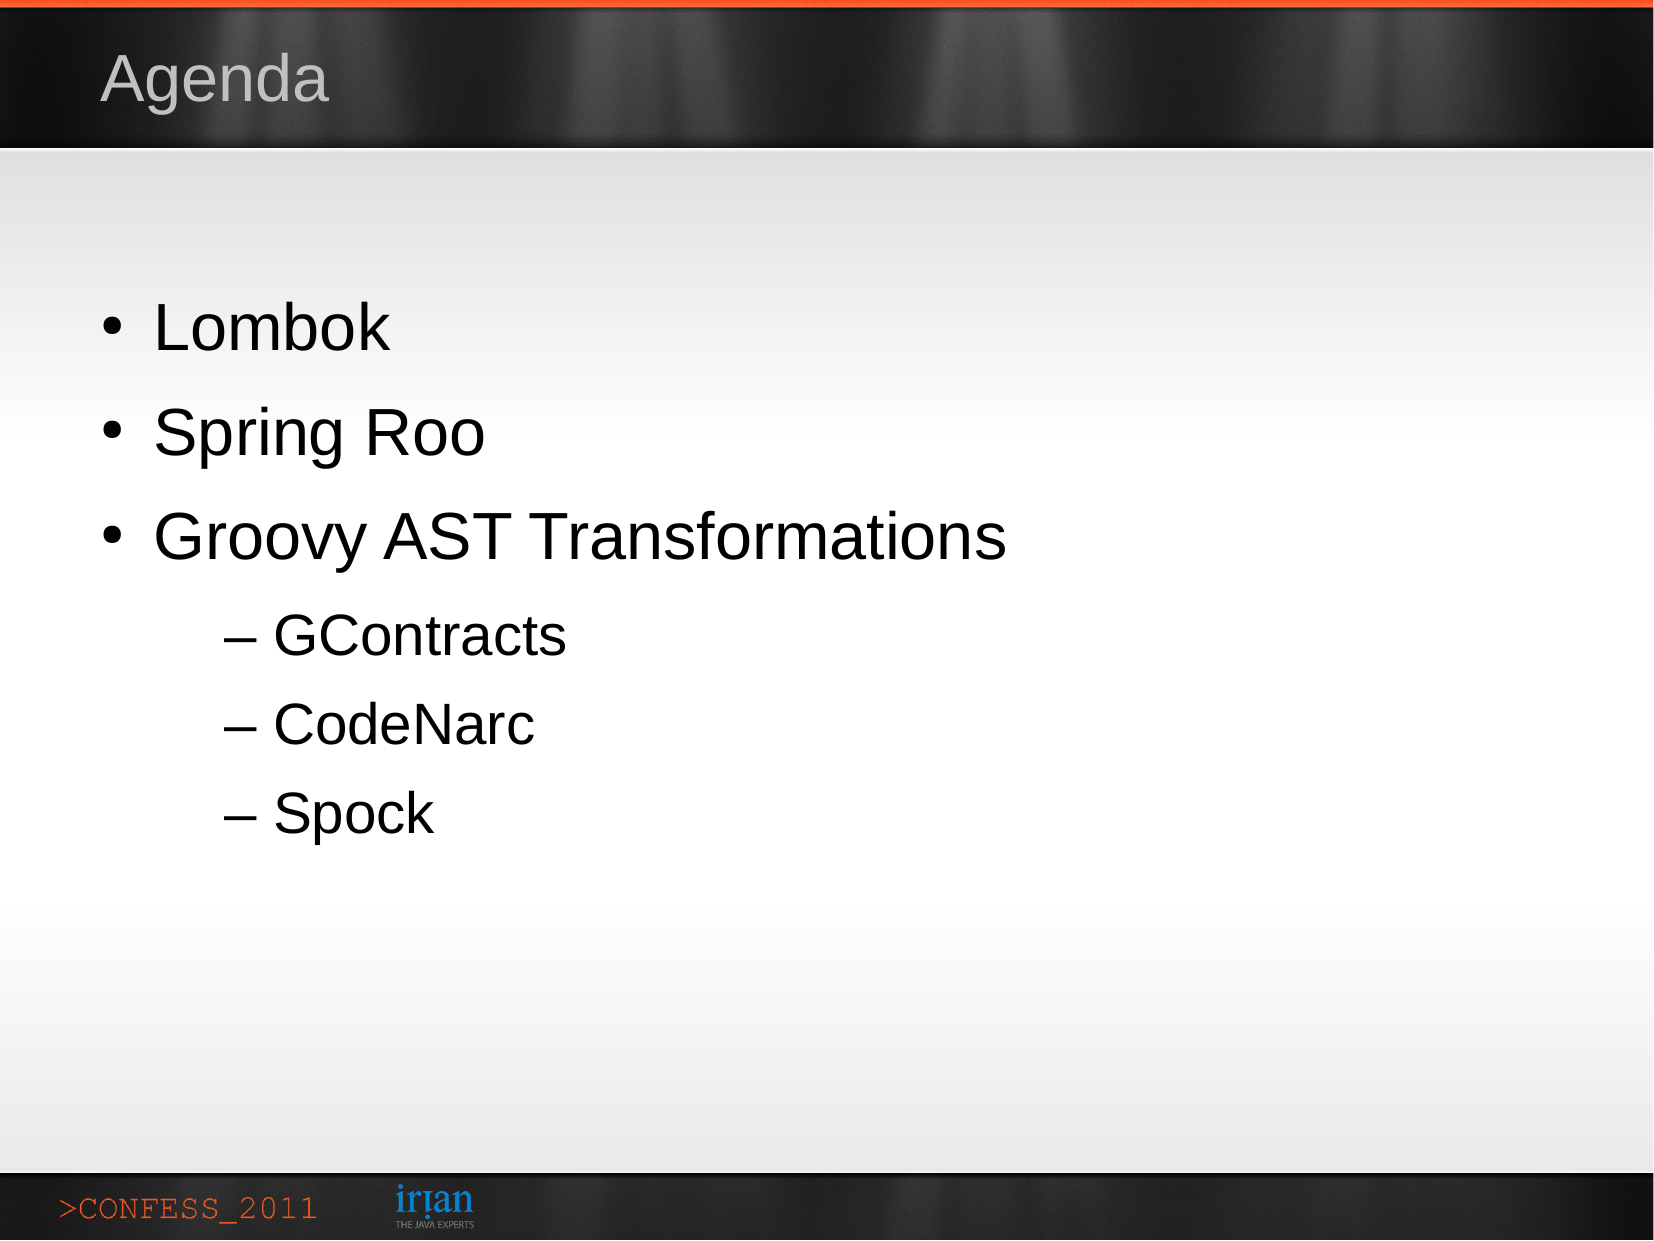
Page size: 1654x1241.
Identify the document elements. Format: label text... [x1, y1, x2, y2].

picture [0, 0, 1654, 1240]
title Agenda [100, 6, 1589, 151]
list Lombok Spring Roo Groovy AST Transformations – GContracts – CodeNarc – Spock [82, 290, 1571, 1109]
